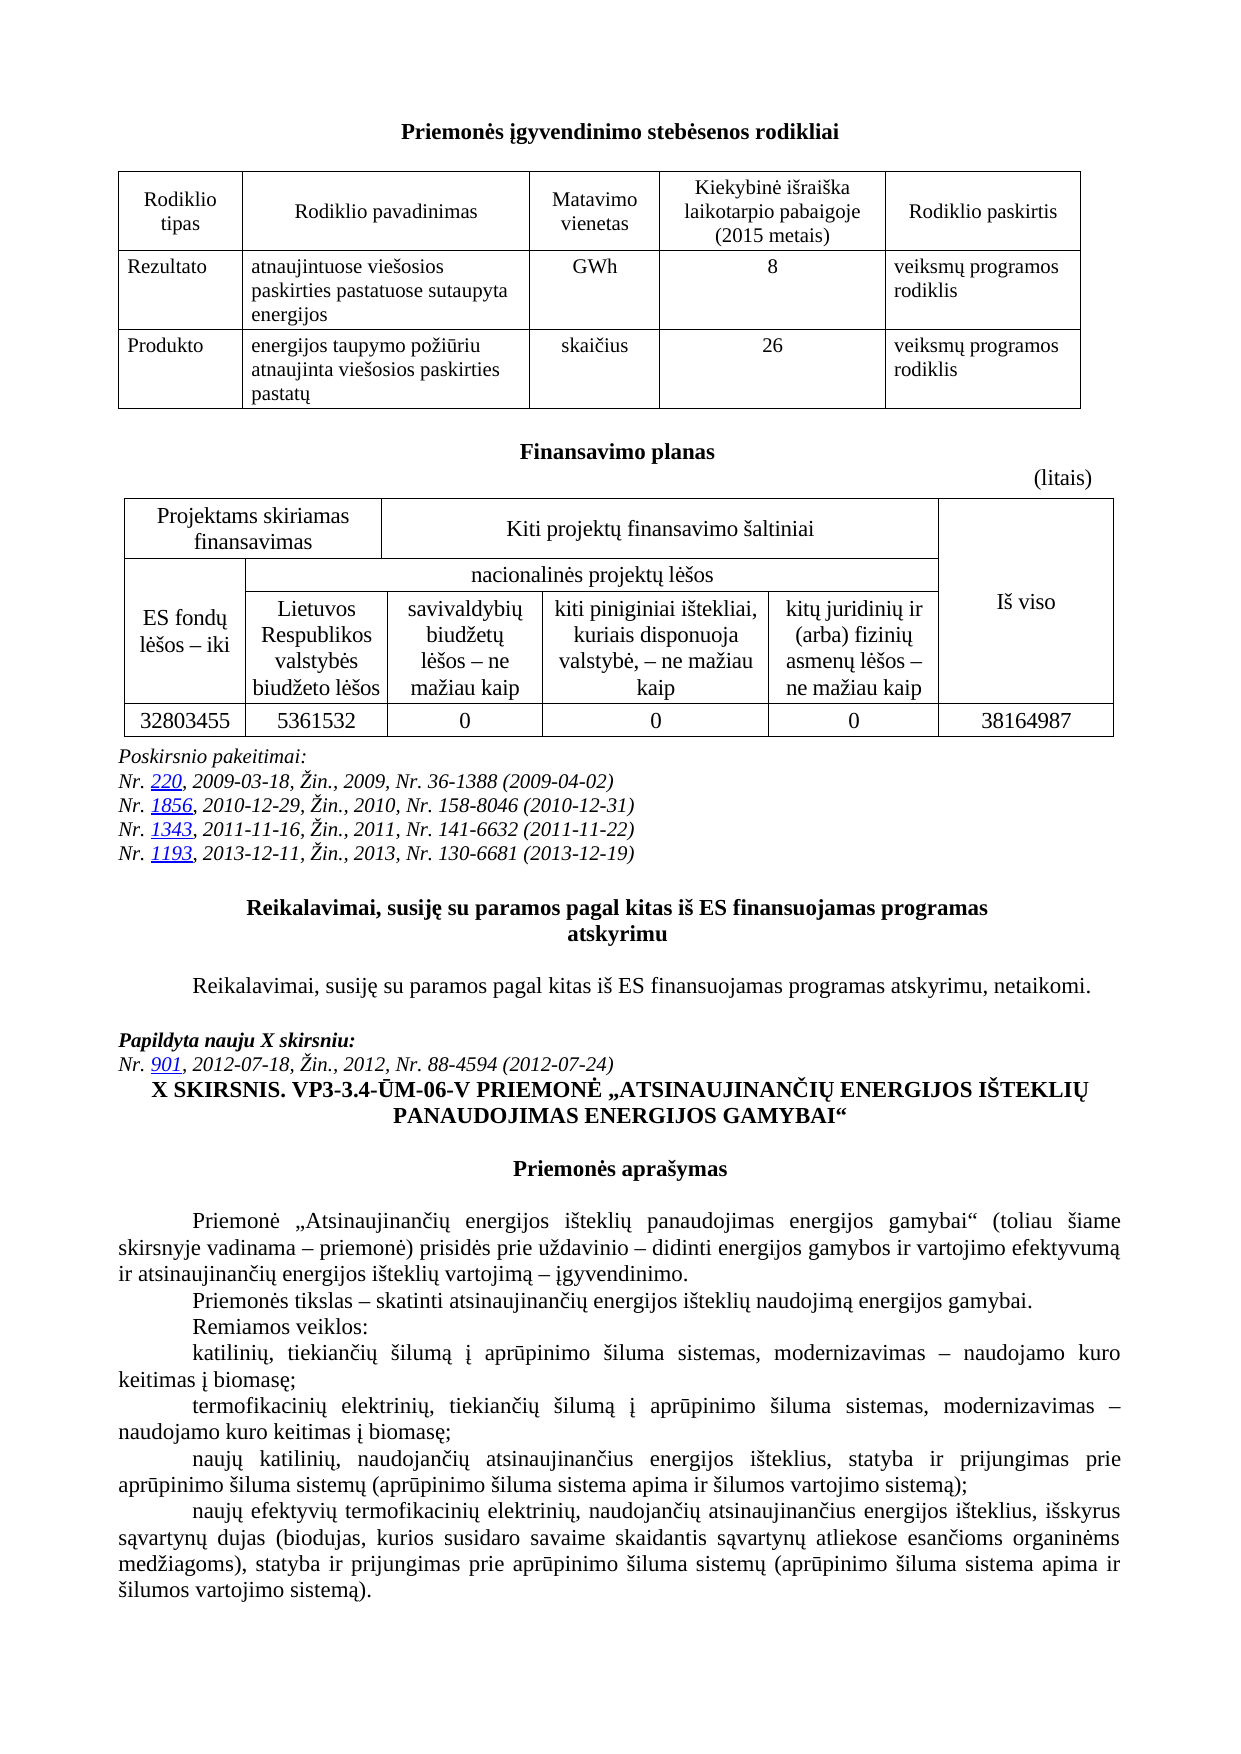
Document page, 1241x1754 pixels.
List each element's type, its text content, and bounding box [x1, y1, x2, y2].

table_cell 8 [660, 251, 885, 329]
table_cell 0 [388, 704, 542, 736]
table_cell GWh [530, 251, 659, 329]
text Reikalavimai, susiję su paramos pagal kitas iš ES finansuojamas programas atskyrimu [118, 893, 1122, 946]
table_cell Produkto [119, 330, 242, 408]
table_header Kiti projektų finansavimo šaltiniai [382, 499, 938, 557]
text Finansavimo planas [118, 438, 1122, 464]
table_cell 38164987 [939, 704, 1113, 736]
table_header Rodiklio tipas [119, 172, 242, 250]
text Priemonė „Atsinaujinančių energijos išteklių panaudojimas energijos gamybai“ (toliau šiame skirsnyje vadinama – priemonė) prisidės prie uždavinio – didinti energijos gamybos ir vartojimo efektyvumą ir atsinaujinančių energijos išteklių vartojimą – įgyvendinimo. [118, 1208, 1122, 1287]
table_header Rodiklio pavadinimas [243, 172, 529, 250]
text Papildyta nauju X skirsniu: [118, 1028, 1122, 1052]
text Priemonės įgyvendinimo stebėsenos rodikliai [118, 118, 1122, 144]
table_cell nacionalinės projektų lėšos [246, 559, 938, 591]
table_cell 0 [769, 704, 938, 736]
text Nr. 901, 2012-07-18, Žin., 2012, Nr. 88-4594 (2012-07-24) [118, 1052, 1122, 1076]
table_cell Lietuvos Respublikos valstybės biudžeto lėšos [246, 592, 387, 703]
table_cell Rezultato [119, 251, 242, 329]
table_cell 26 [660, 330, 885, 408]
text Nr. 220, 2009-03-18, Žin., 2009, Nr. 36-1388 (2009-04-02) [118, 768, 1122, 793]
table_header Iš viso [939, 499, 1113, 703]
text X skirsnis. VP3-3.4-ŪM-06-V priemonė „Atsinaujinančių energijos išteklių panaudojimas energijos gamybai“ [118, 1076, 1122, 1128]
text Nr. 1856, 2010-12-29, Žin., 2010, Nr. 158-8046 (2010-12-31) [118, 793, 1122, 817]
table_cell 0 [543, 704, 768, 736]
text Nr. 1193, 2013-12-11, Žin., 2013, Nr. 130-6681 (2013-12-19) [118, 841, 1122, 865]
table_cell skaičius [530, 330, 659, 408]
table_cell 32803455 [125, 704, 245, 736]
text Reikalavimai, susiję su paramos pagal kitas iš ES finansuojamas programas atskyrimu, netaikomi. [118, 973, 1122, 999]
text katilinių, tiekiančių šilumą į aprūpinimo šiluma sistemas, modernizavimas – naudojamo kuro keitimas į biomasę; [118, 1339, 1122, 1392]
text Remiamos veiklos: [118, 1313, 1122, 1339]
text Poskirsnio pakeitimai: [118, 744, 1122, 768]
text Priemonės tikslas – skatinti atsinaujinančių energijos išteklių naudojimą energijos gamybai. [118, 1287, 1122, 1313]
table_cell ES fondų lėšos – iki [125, 559, 245, 703]
text naujų efektyvių termofikacinių elektrinių, naudojančių atsinaujinančius energijos išteklius, išskyrus sąvartynų dujas (biodujas, kurios susidaro savaime skaidantis sąvartynų atliekose esančioms organinėms medžiagoms), statyba ir prijungimas prie aprūpinimo šiluma sistemų (aprūpinimo šiluma sistema apima ir šilumos vartojimo sistemą). [118, 1497, 1122, 1603]
table_header Rodiklio paskirtis [886, 172, 1080, 250]
table_cell veiksmų programos rodiklis [886, 251, 1080, 329]
text Nr. 1343, 2011-11-16, Žin., 2011, Nr. 141-6632 (2011-11-22) [118, 817, 1122, 841]
table_header Kiekybinė išraiška laikotarpio pabaigoje (2015 metais) [660, 172, 885, 250]
table_header Matavimo vienetas [530, 172, 659, 250]
table_cell veiksmų programos rodiklis [886, 330, 1080, 408]
table_header Projektams skiriamas finansavimas [125, 499, 381, 557]
table_cell savivaldybių biudžetų lėšos – ne mažiau kaip [388, 592, 542, 703]
table_cell atnaujintuose viešosios paskirties pastatuose sutaupyta energijos [243, 251, 529, 329]
table_cell energijos taupymo požiūriu atnaujinta viešosios paskirties pastatų [243, 330, 529, 408]
table_cell 5361532 [246, 704, 387, 736]
text termofikacinių elektrinių, tiekiančių šilumą į aprūpinimo šiluma sistemas, modernizavimas – naudojamo kuro keitimas į biomasę; [118, 1392, 1122, 1445]
table_cell kiti piniginiai ištekliai, kuriais disponuoja valstybė, – ne mažiau kaip [543, 592, 768, 703]
text naujų katilinių, naudojančių atsinaujinančius energijos išteklius, statyba ir prijungimas prie aprūpinimo šiluma sistemų (aprūpinimo šiluma sistema apima ir šilumos vartojimo sistemą); [118, 1445, 1122, 1497]
table_cell kitų juridinių ir (arba) fizinių asmenų lėšos – ne mažiau kaip [769, 592, 938, 703]
text (litais) [118, 464, 1122, 491]
text Priemonės aprašymas [118, 1155, 1122, 1181]
